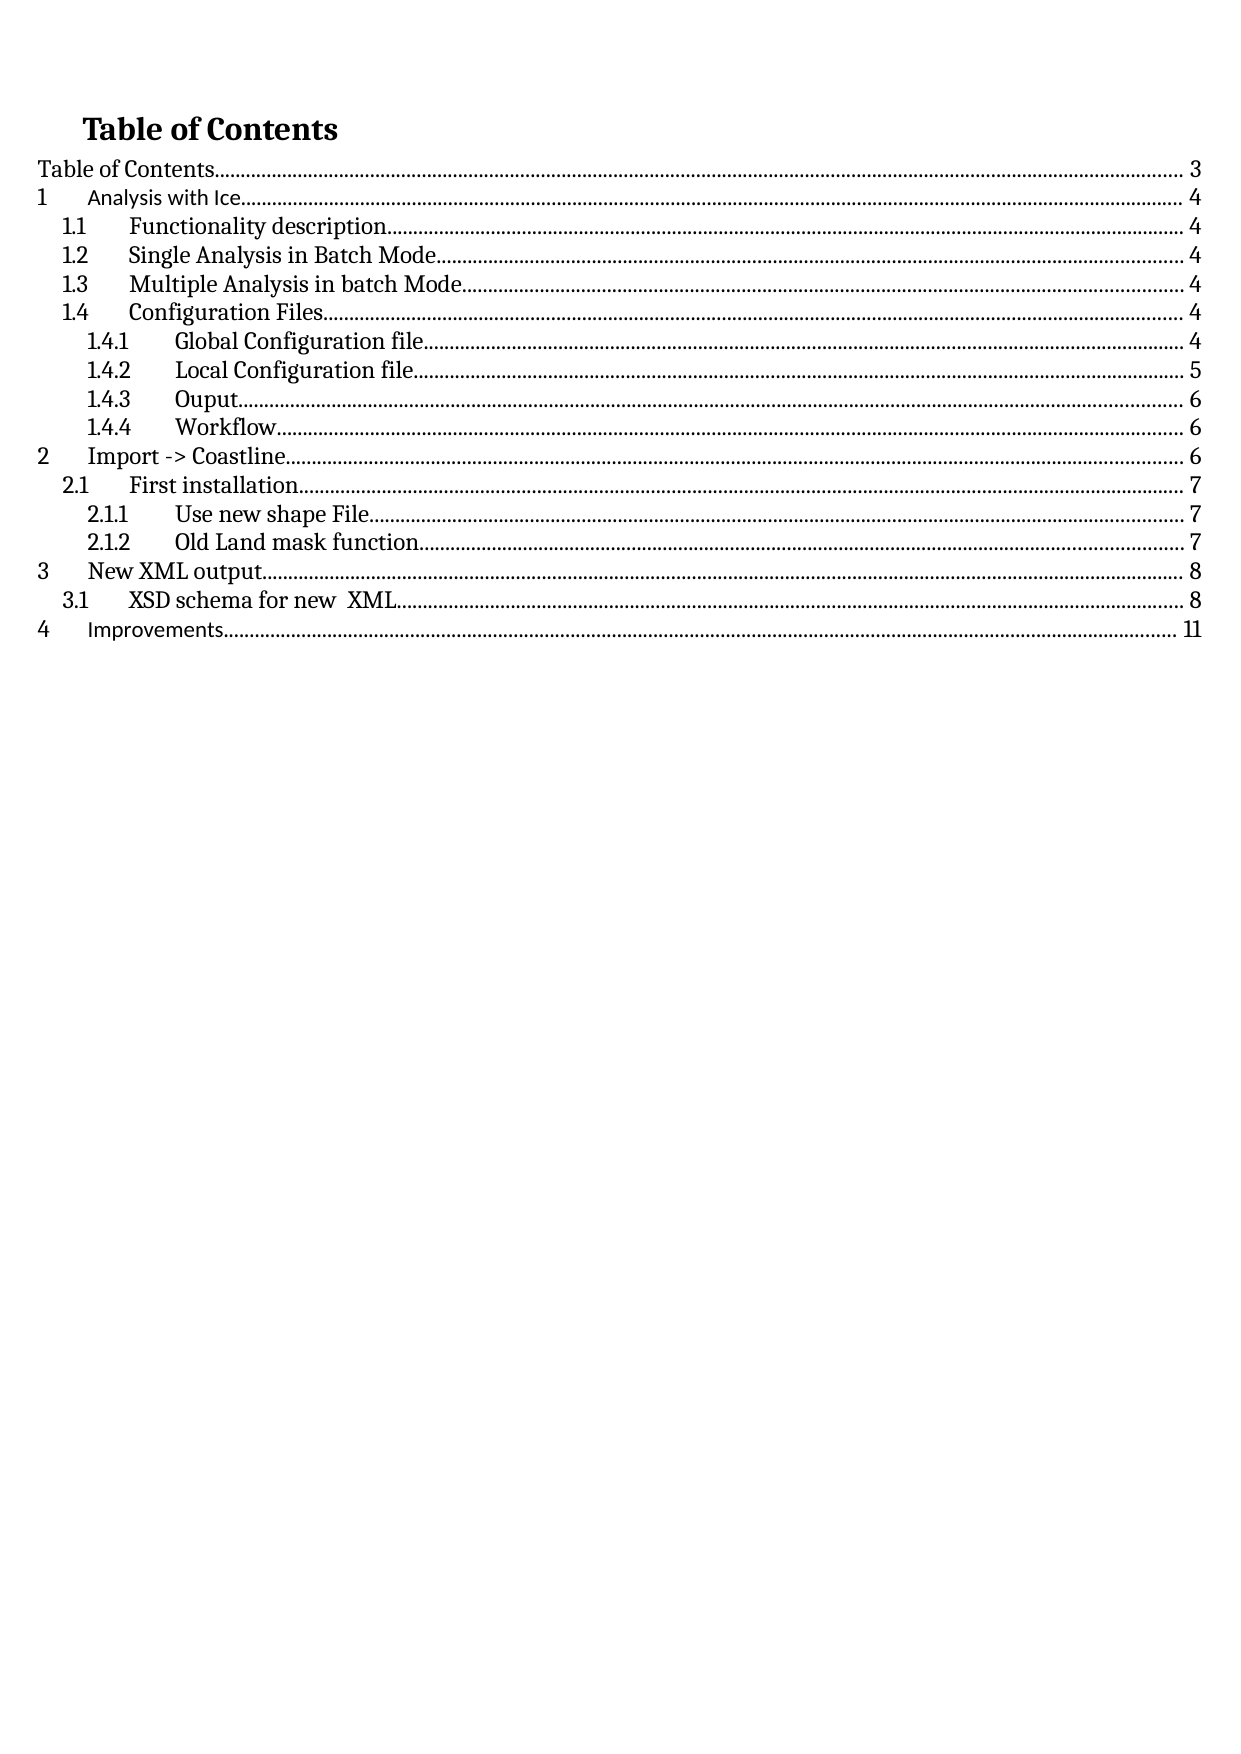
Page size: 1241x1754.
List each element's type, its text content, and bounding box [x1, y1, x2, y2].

text 1.4 Configuration Files 4 [62, 298, 1203, 327]
text 1.4.3 Ouput 6 [87, 384, 1203, 413]
text Table of Contents 3 [37, 154, 1203, 183]
text 1.1 Functionality description 4 [62, 212, 1203, 241]
text 2.1 First installation 7 [62, 471, 1203, 499]
text 3 New XML output 8 [37, 557, 1203, 586]
text 1.4.2 Local Configuration file 5 [87, 356, 1203, 384]
text 2.1.1 Use new shape File 7 [87, 499, 1203, 528]
text 1.4.4 Workflow 6 [87, 413, 1203, 442]
text 4 Improvements 11 [37, 614, 1203, 643]
text 1 Analysis with Ice 4 [37, 183, 1203, 212]
text 1.3 Multiple Analysis in batch Mode 4 [62, 269, 1203, 298]
text 1.2 Single Analysis in Batch Mode 4 [62, 241, 1203, 269]
subtitle Table of Contents [82, 110, 1203, 148]
text 3.1 XSD schema for new XML 8 [62, 586, 1203, 614]
text 2.1.2 Old Land mask function 7 [87, 528, 1203, 557]
text 2 Import -> Coastline 6 [37, 442, 1203, 471]
text 1.4.1 Global Configuration file 4 [87, 327, 1203, 356]
